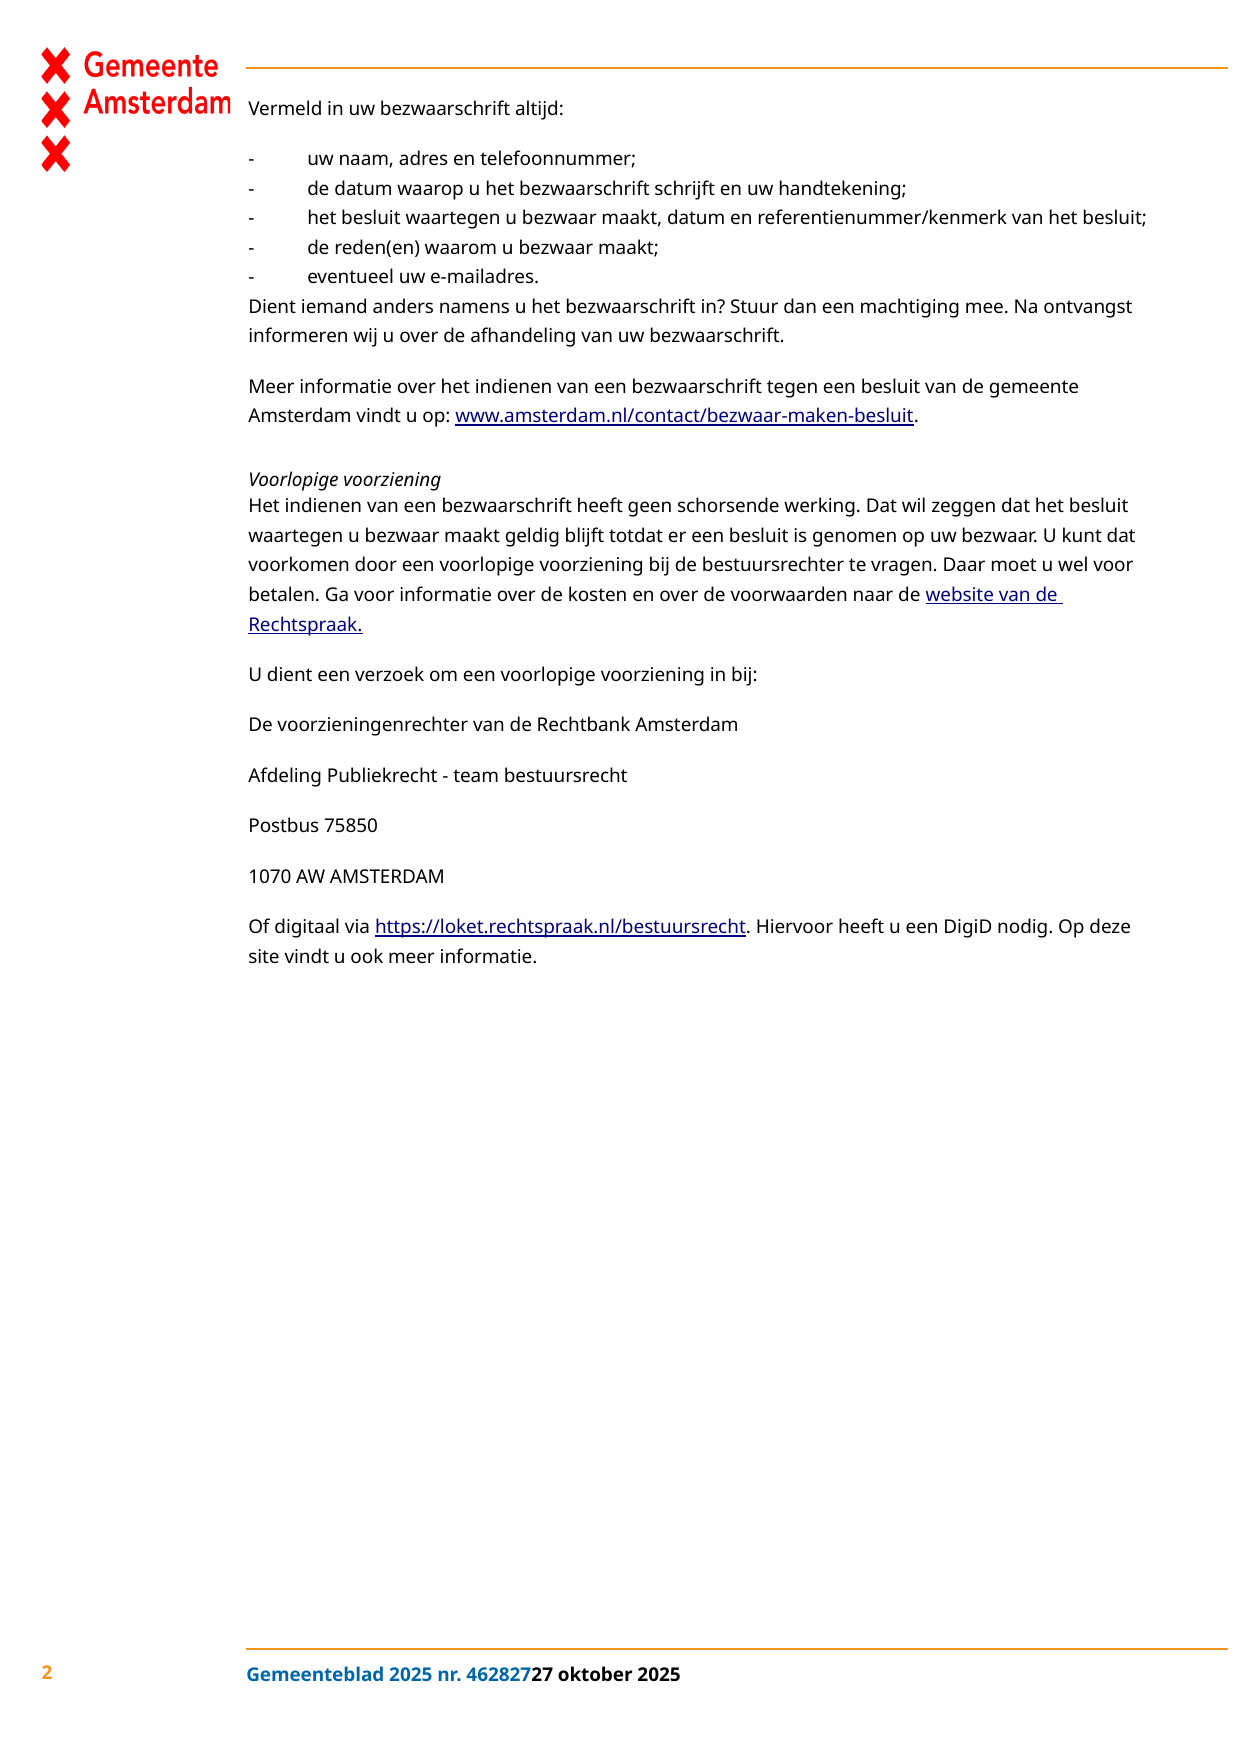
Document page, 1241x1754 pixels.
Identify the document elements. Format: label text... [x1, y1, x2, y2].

text Meer informatie over het indienen van een bezwaarschrift tegen een besluit van de gemeente Amsterdam vindt u op: www.amsterdam.nl/contact/bezwaar-maken-besluit. [248, 373, 1152, 428]
list de reden(en) waarom u bezwaar maakt; [248, 234, 1152, 260]
list uw naam, adres en telefoonnummer; [248, 145, 1152, 171]
picture [41, 47, 231, 172]
text U dient een verzoek om een voorlopige voorziening in bij: [248, 661, 1152, 687]
text De voorzieningenrechter van de Rechtbank Amsterdam [248, 712, 1152, 737]
text Dient iemand anders namens u het bezwaarschrift in? Stuur dan een machtiging mee. Na ontvangst informeren wij u over de afhandeling van uw bezwaarschrift. [248, 293, 1152, 348]
text Het indienen van een bezwaarschrift heeft geen schorsende werking. Dat wil zeggen dat het besluit waartegen u bezwaar maakt geldig blijft totdat er een besluit is genomen op uw bezwaar. U kunt dat voorkomen door een voorlopige voorziening bij de bestuursrechter te vragen. Daar moet u wel voor betalen. Ga voor informatie over de kosten en over de voorwaarden naar de website van de Rechtspraak. [248, 492, 1152, 636]
text Vermeld in uw bezwaarschrift altijd: [248, 95, 1152, 121]
list de datum waarop u het bezwaarschrift schrijft en uw handtekening; [248, 175, 1152, 201]
text 1070 AW AMSTERDAM [248, 863, 1152, 888]
list het besluit waartegen u bezwaar maakt, datum en referentienummer/kenmerk van het besluit; [248, 204, 1152, 230]
text Afdeling Publiekrecht - team bestuursrecht [248, 762, 1152, 788]
text Of digitaal via https://loket.rechtspraak.nl/bestuursrecht. Hiervoor heeft u een DigiD nodig. Op deze site vindt u ook meer informatie. [248, 913, 1152, 968]
list eventueel uw e-mailadres. [248, 263, 1152, 289]
text Voorlopige voorziening [248, 467, 1152, 492]
text Postbus 75850 [248, 812, 1152, 838]
